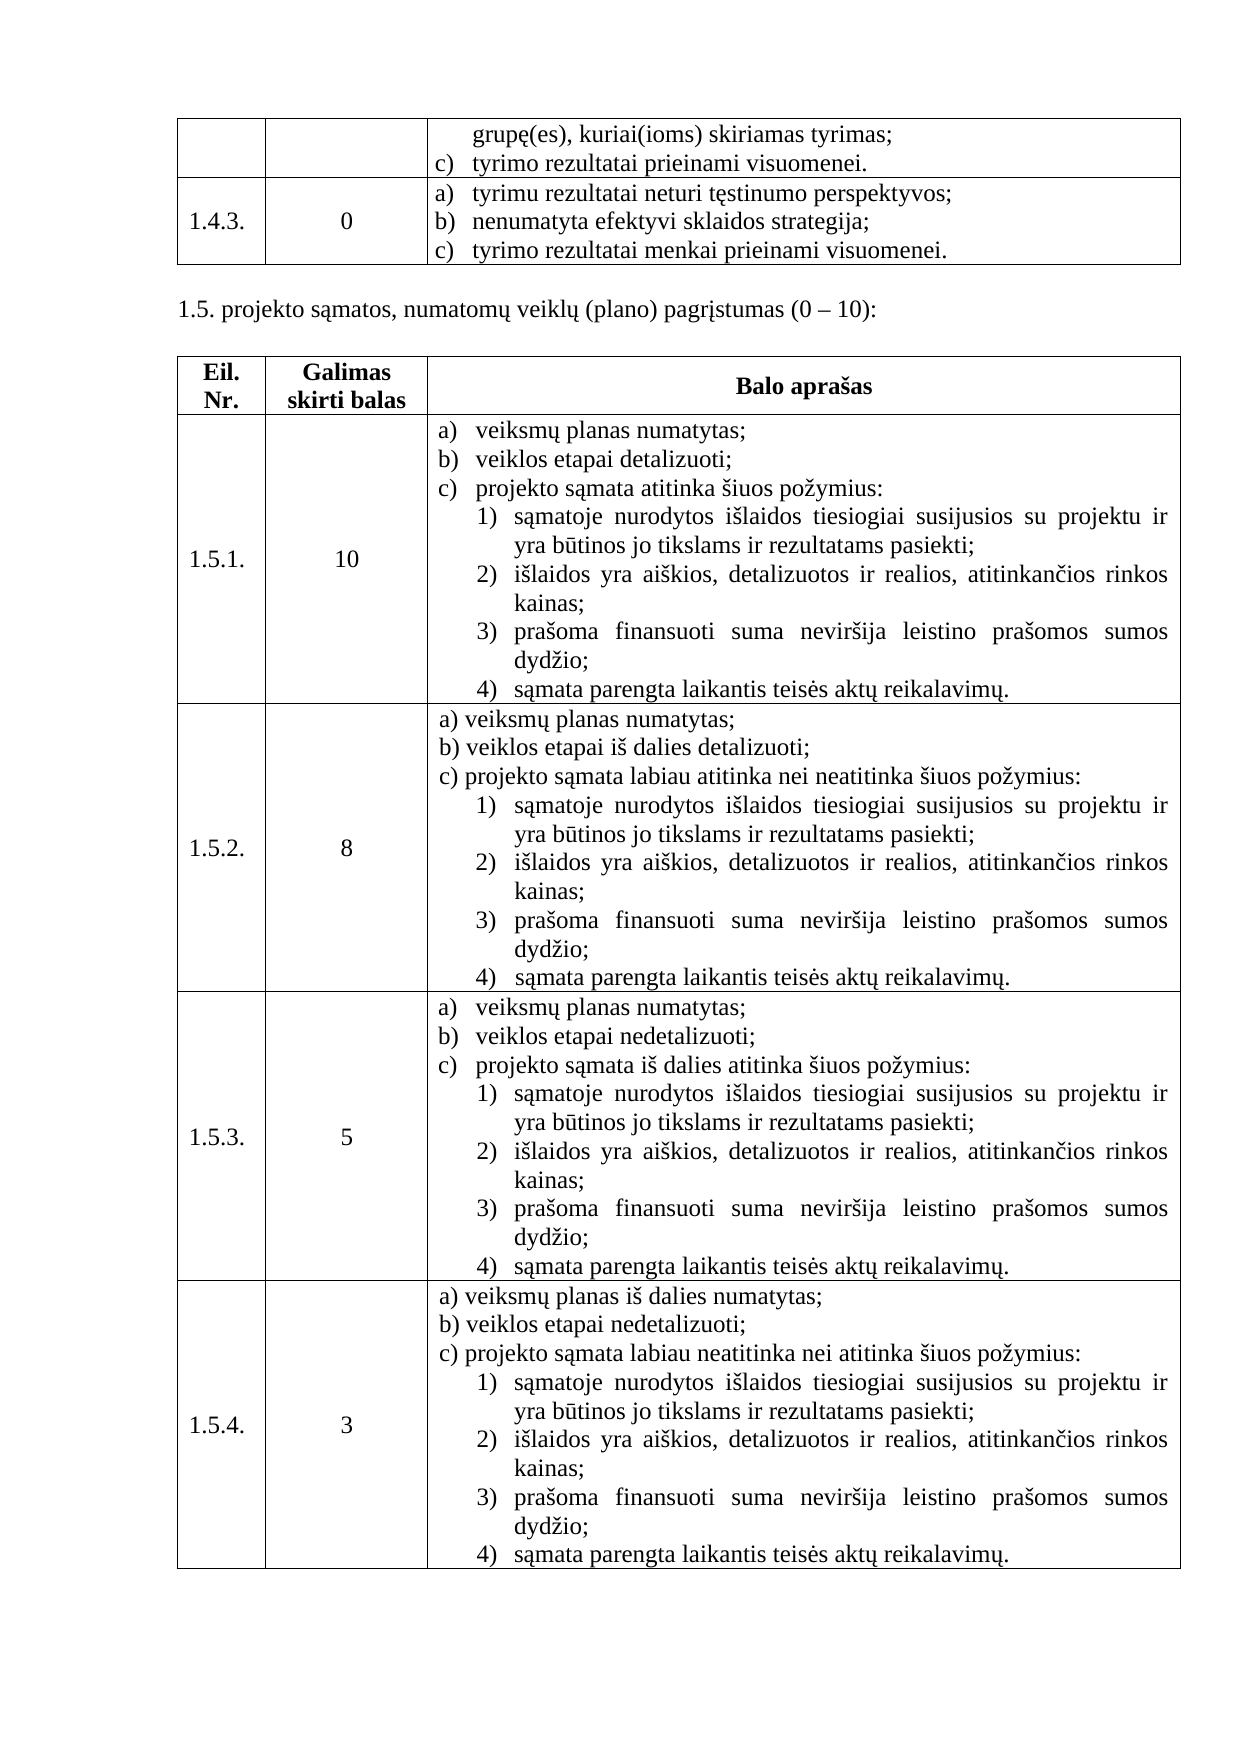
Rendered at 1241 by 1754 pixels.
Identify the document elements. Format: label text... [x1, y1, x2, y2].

table_cell a) veiksmų planas numatytas; b) veiklos etapai detalizuoti; c) projekto sąmata atitinka šiuos požymius: 1) sąmatoje nurodytos išlaidos tiesiogiai susijusios su projektu ir yra būtinos jo tikslams ir rezultatams pasiekti; 2) išlaidos yra aiškios, detalizuotos ir realios, atitinkančios rinkos kainas; 3) prašoma finansuoti suma neviršija leistino prašomos sumos dydžio; 4) sąmata parengta laikantis teisės aktų reikalavimų. [428, 415, 1180, 703]
table_cell 0 [266, 178, 427, 264]
table_cell 5 [266, 992, 427, 1280]
table_cell [178, 119, 265, 177]
table_cell 3 [266, 1281, 427, 1568]
table_cell [266, 119, 427, 177]
table_cell a) tyrimu rezultatai neturi tęstinumo perspektyvos; b) nenumatyta efektyvi sklaidos strategija; c) tyrimo rezultatai menkai prieinami visuomenei. [428, 178, 1180, 264]
table_cell 1.5.4. [178, 1281, 265, 1568]
table_header Balo aprašas [428, 357, 1180, 414]
table_cell 1.5.1. [178, 415, 265, 703]
table_cell a) veiksmų planas numatytas; b) veiklos etapai nedetalizuoti; c) projekto sąmata iš dalies atitinka šiuos požymius: 1) sąmatoje nurodytos išlaidos tiesiogiai susijusios su projektu ir yra būtinos jo tikslams ir rezultatams pasiekti; 2) išlaidos yra aiškios, detalizuotos ir realios, atitinkančios rinkos kainas; 3) prašoma finansuoti suma neviršija leistino prašomos sumos dydžio; 4) sąmata parengta laikantis teisės aktų reikalavimų. [428, 992, 1180, 1280]
table_cell 1.5.3. [178, 992, 265, 1280]
table_cell 1.5.2. [178, 704, 265, 991]
table_header Galimas skirti balas [266, 357, 427, 414]
table_cell 8 [266, 704, 427, 991]
table_cell a) veiksmų planas numatytas; b) veiklos etapai iš dalies detalizuoti; c) projekto sąmata labiau atitinka nei neatitinka šiuos požymius: 1) sąmatoje nurodytos išlaidos tiesiogiai susijusios su projektu ir yra būtinos jo tikslams ir rezultatams pasiekti; 2) išlaidos yra aiškios, detalizuotos ir realios, atitinkančios rinkos kainas; 3) prašoma finansuoti suma neviršija leistino prašomos sumos dydžio; 4) sąmata parengta laikantis teisės aktų reikalavimų. [428, 704, 1180, 991]
text 1.5. projekto sąmatos, numatomų veiklų (plano) pagrįstumas (0 – 10): [177, 294, 1181, 322]
table_cell grupę(es), kuriai(ioms) skiriamas tyrimas; c) tyrimo rezultatai prieinami visuomenei. [428, 119, 1180, 177]
table_cell a) veiksmų planas iš dalies numatytas; b) veiklos etapai nedetalizuoti; c) projekto sąmata labiau neatitinka nei atitinka šiuos požymius: 1) sąmatoje nurodytos išlaidos tiesiogiai susijusios su projektu ir yra būtinos jo tikslams ir rezultatams pasiekti; 2) išlaidos yra aiškios, detalizuotos ir realios, atitinkančios rinkos kainas; 3) prašoma finansuoti suma neviršija leistino prašomos sumos dydžio; 4) sąmata parengta laikantis teisės aktų reikalavimų. [428, 1281, 1180, 1568]
table_cell 10 [266, 415, 427, 703]
table_cell 1.4.3. [178, 178, 265, 264]
table_header Eil. Nr. [178, 357, 265, 414]
